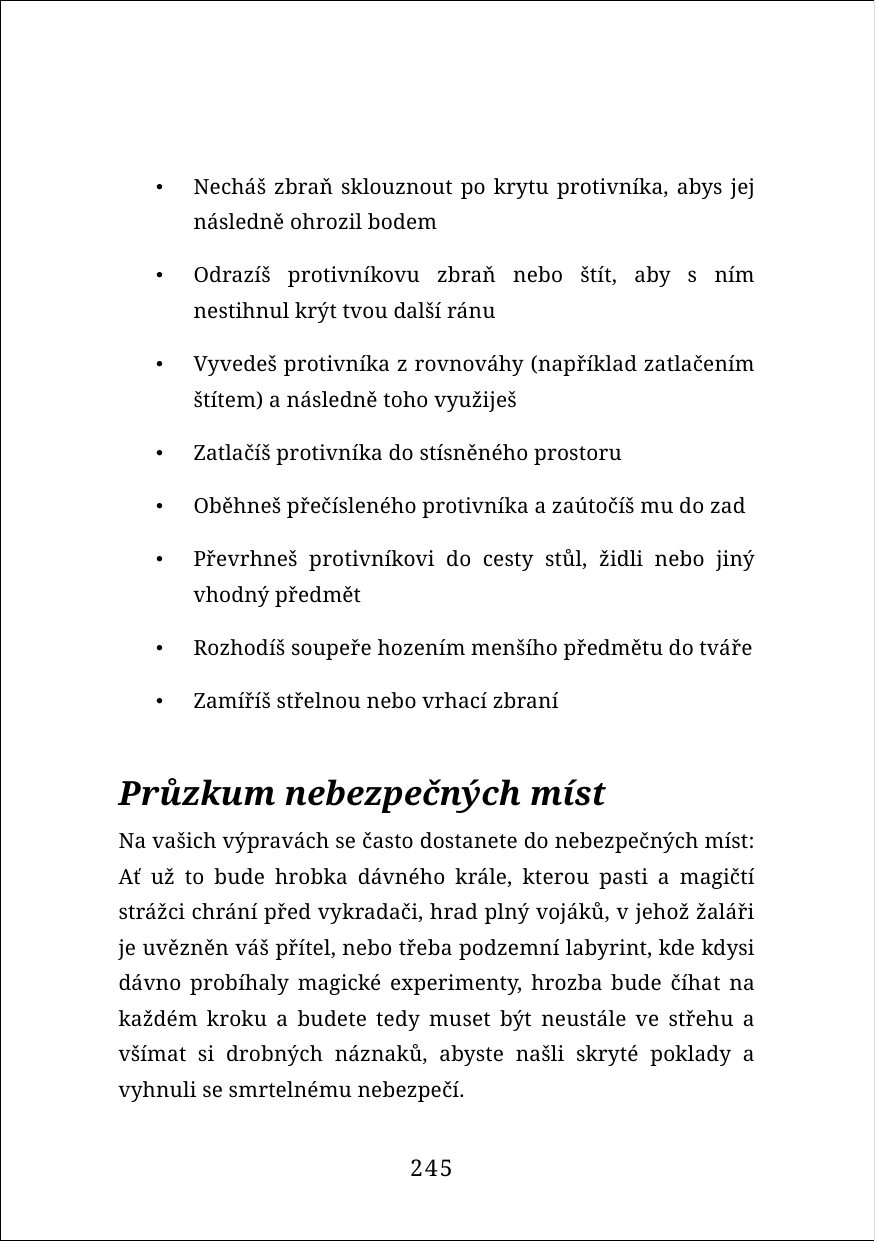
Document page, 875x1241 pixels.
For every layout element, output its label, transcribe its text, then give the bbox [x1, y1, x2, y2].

list Vyvedeš protivníka z rovnováhy (například zatlačením štítem) a následně toho využiješ [156, 349, 756, 413]
list Oběhneš přečísleného protivníka a zaútočíš mu do zad [156, 491, 756, 520]
list Převrhneš protivníkovi do cesty stůl, židli nebo jiný vhodný předmět [156, 544, 756, 608]
subtitle Průzkum nebezpečných míst [118, 769, 756, 815]
list Necháš zbraň sklouznout po krytu protivníka, abys jej následně ohrozil bodem [156, 172, 756, 236]
text Na vašich výpravách se často dostanete do nebezpečných míst: Ať už to bude hrobka dávného krále, kterou pasti a magičtí strážci chrání před vykradači, hrad plný vojáků, v jehož žaláři je uvězněn váš přítel, nebo třeba podzemní labyrint, kde kdysi dávno probíhaly magické experimenty, hrozba bude číhat na každém kroku a budete tedy muset být neustále ve střehu a všímat si drobných náznaků, abyste našli skryté poklady a vyhnuli se smrtelnému nebezpečí. [118, 826, 756, 1103]
list Odrazíš protivníkovu zbraň nebo štít, aby s ním nestihnul krýt tvou další ránu [156, 261, 756, 324]
list Zamíříš střelnou nebo vrhací zbraní [156, 686, 756, 715]
list Rozhodíš soupeře hozením menšího předmětu do tváře [156, 633, 756, 662]
list Zatlačíš protivníka do stísněného prostoru [156, 438, 756, 466]
